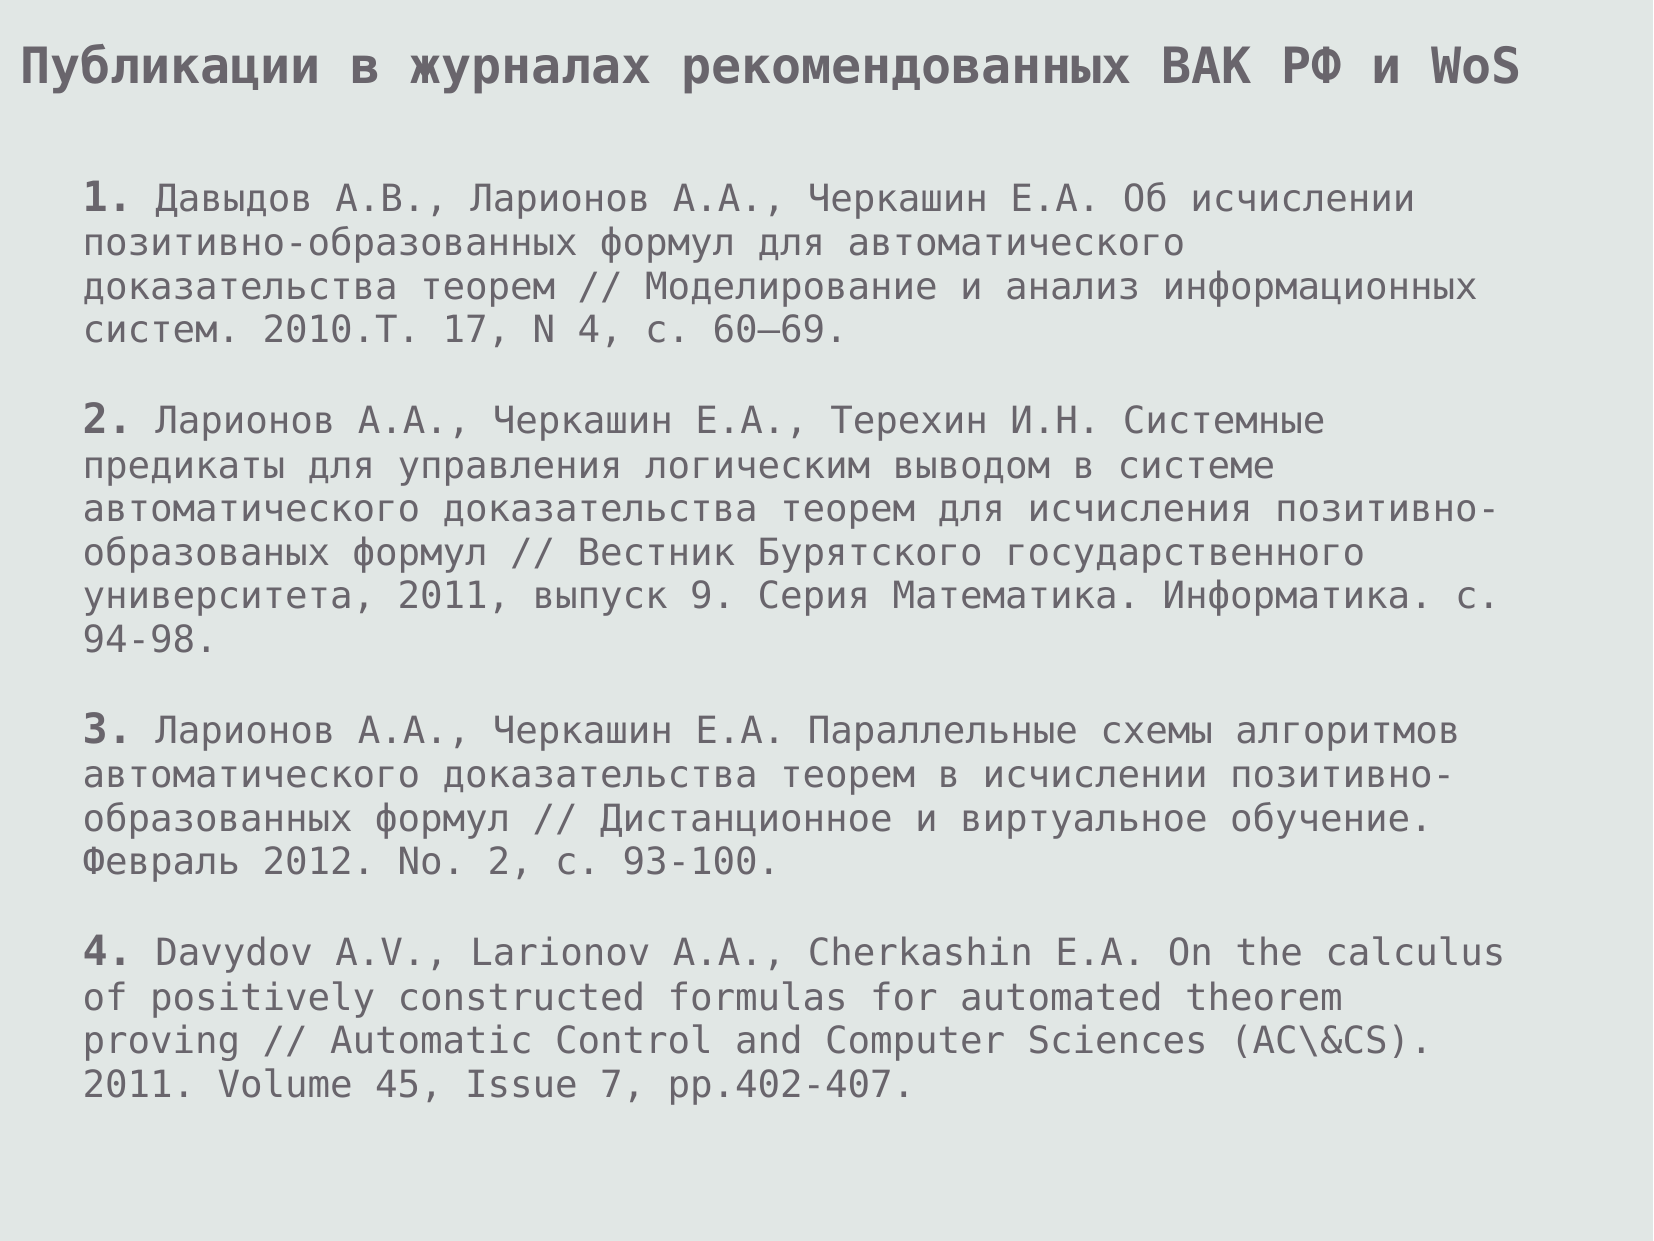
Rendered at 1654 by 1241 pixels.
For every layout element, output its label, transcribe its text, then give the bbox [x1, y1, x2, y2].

text_box 1. Давыдов А.В., Ларионов А.А., Черкашин Е.А. Об исчислении позитивно-образованных формул для автоматического доказательства теорем // Моделирование и анализ информационных систем. 2010.T. 17, N 4, с. 60—69. 2. Ларионов А.А., Черкашин Е.А., Терехин И.Н. Системные предикаты для управления логическим выводом в системе автоматического доказательства теорем для исчисления позитивно-образованых формул // Вестник Бурятского государственного университета, 2011, выпуск 9. Серия Математика. Информатика. с. 94-98. 3. Ларионов А.А., Черкашин Е.А. Параллельные схемы алгоритмов автоматического доказательства теорем в исчислении позитивно-образованных формул // Дистанционное и виртуальное обучение. Февраль 2012. No. 2, с. 93-100. 4. Davydov A.V., Larionov A.A., Cherkashin E.A. On the calculus of positively constructed formulas for automated theorem proving // Automatic Control and Computer Sciences (AC\&CS). 2011. Volume 45, Issue 7, pp.402-407. [67, 165, 1531, 1156]
text_box Публикации в журналах рекомендованных ВАК РФ и WoS [6, 30, 1606, 104]
